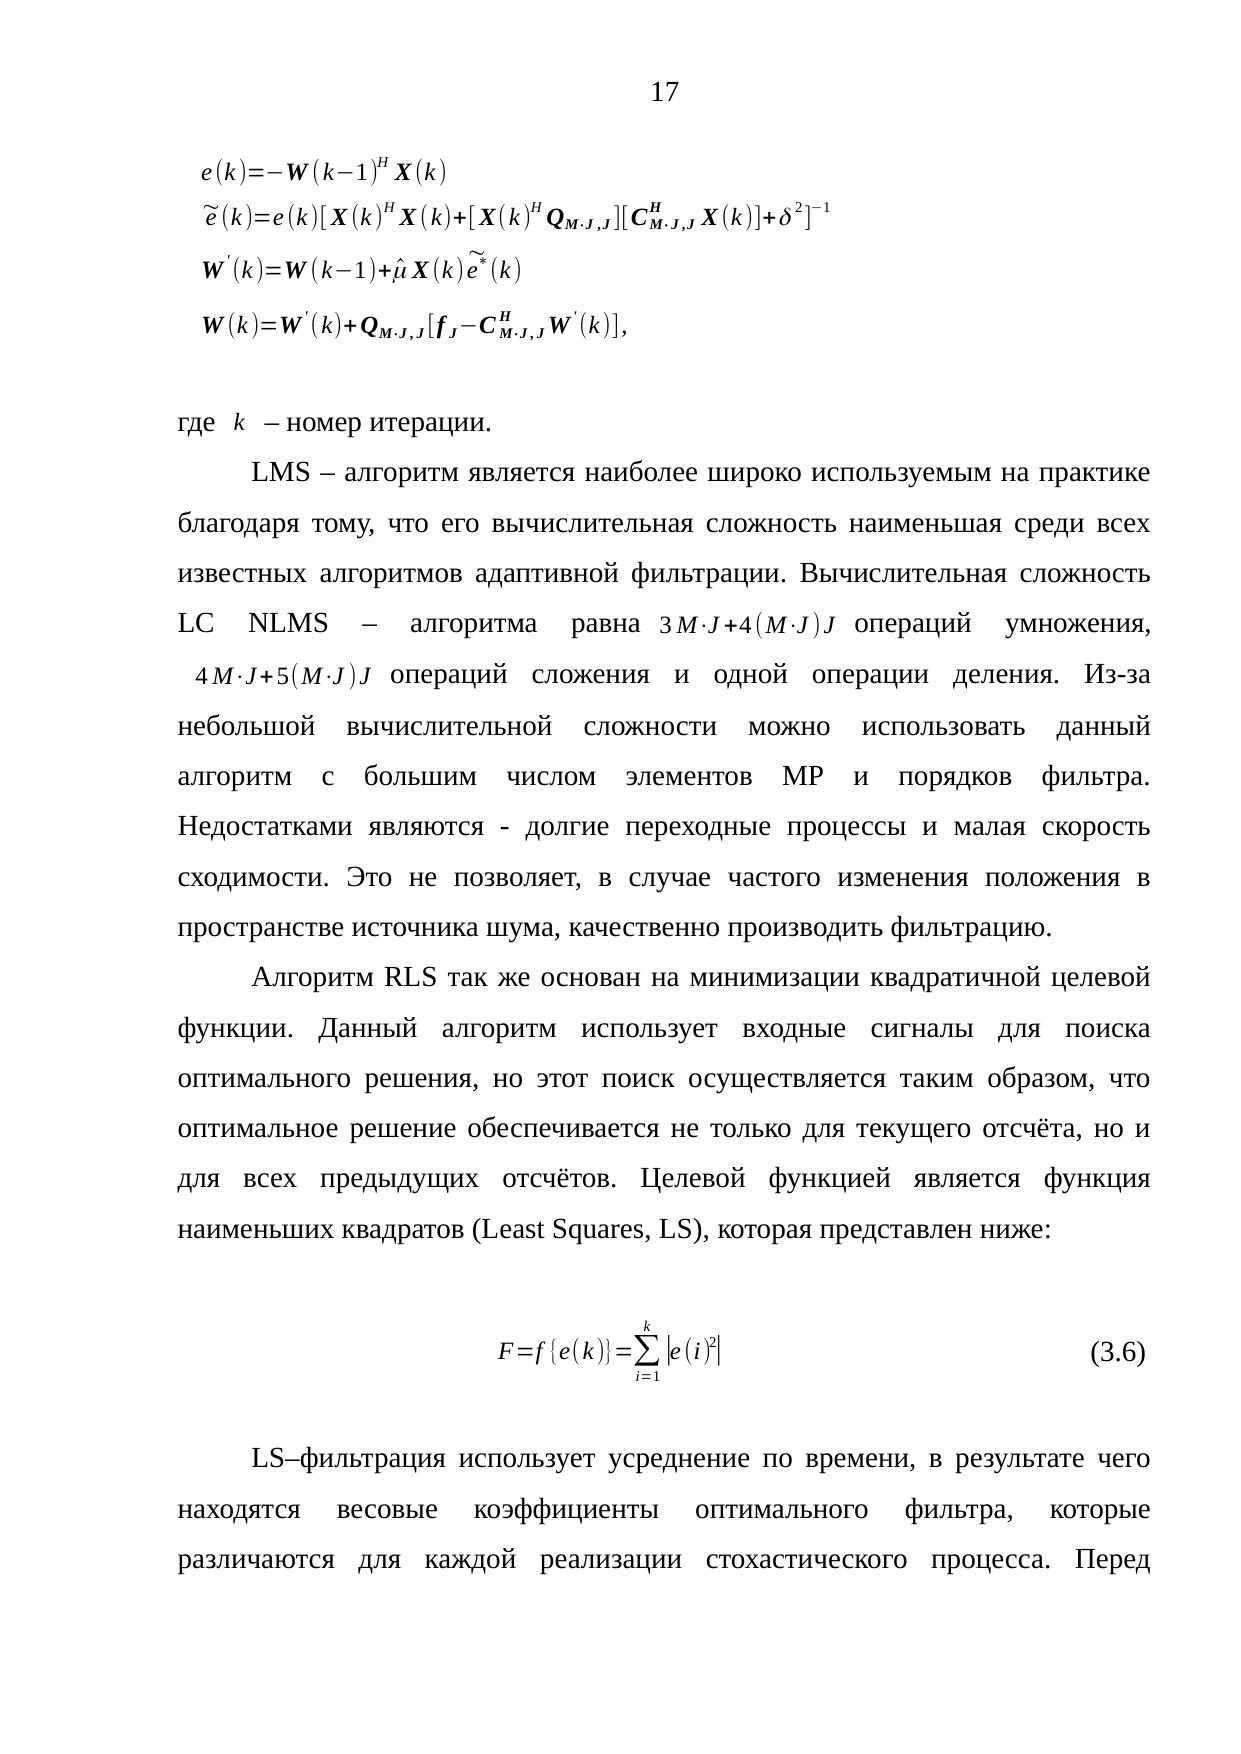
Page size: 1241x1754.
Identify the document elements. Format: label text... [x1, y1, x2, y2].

text LS–фильтрация использует усреднение по времени, в результате чего находятся весовые коэффициенты оптимального фильтра, которые различаются для каждой реализации стохастического процесса. Перед [177, 1441, 1152, 1575]
text Алгоритм RLS так же основан на минимизации квадратичной целевой функции. Данный алгоритм использует входные сигналы для поиска оптимального решения, но этот поиск осуществляется таким образом, что оптимальное решение обеспечивается не только для текущего отсчёта, но и для всех предыдущих отсчётов. Целевой функцией является функция наименьших квадратов (Least Squares, LS), которая представлен ниже: [177, 959, 1152, 1244]
table_header (3.6) [1043, 1312, 1152, 1390]
table_cell [177, 296, 1152, 354]
table_cell [177, 193, 1152, 239]
text где– номер итерации. [177, 404, 1152, 438]
table_header [177, 1312, 1043, 1390]
table_header [177, 148, 1152, 193]
text LMS – алгоритм является наиболее широко используемым на практике благодаря тому, что его вычислительная сложность наименьшая среди всех известных алгоритмов адаптивной фильтрации. Вычислительная сложность LC NLMS – алгоритма равнаопераций умножения, операций сложения и одной операции деления. Из-за небольшой вычислительной сложности можно использовать данный алгоритм с большим числом элементов МР и порядков фильтра. Недостатками являются - долгие переходные процессы и малая скорость сходимости. Это не позволяет, в случае частого изменения положения в пространстве источника шума, качественно производить фильтрацию. [177, 454, 1152, 943]
table_cell [177, 239, 1152, 296]
